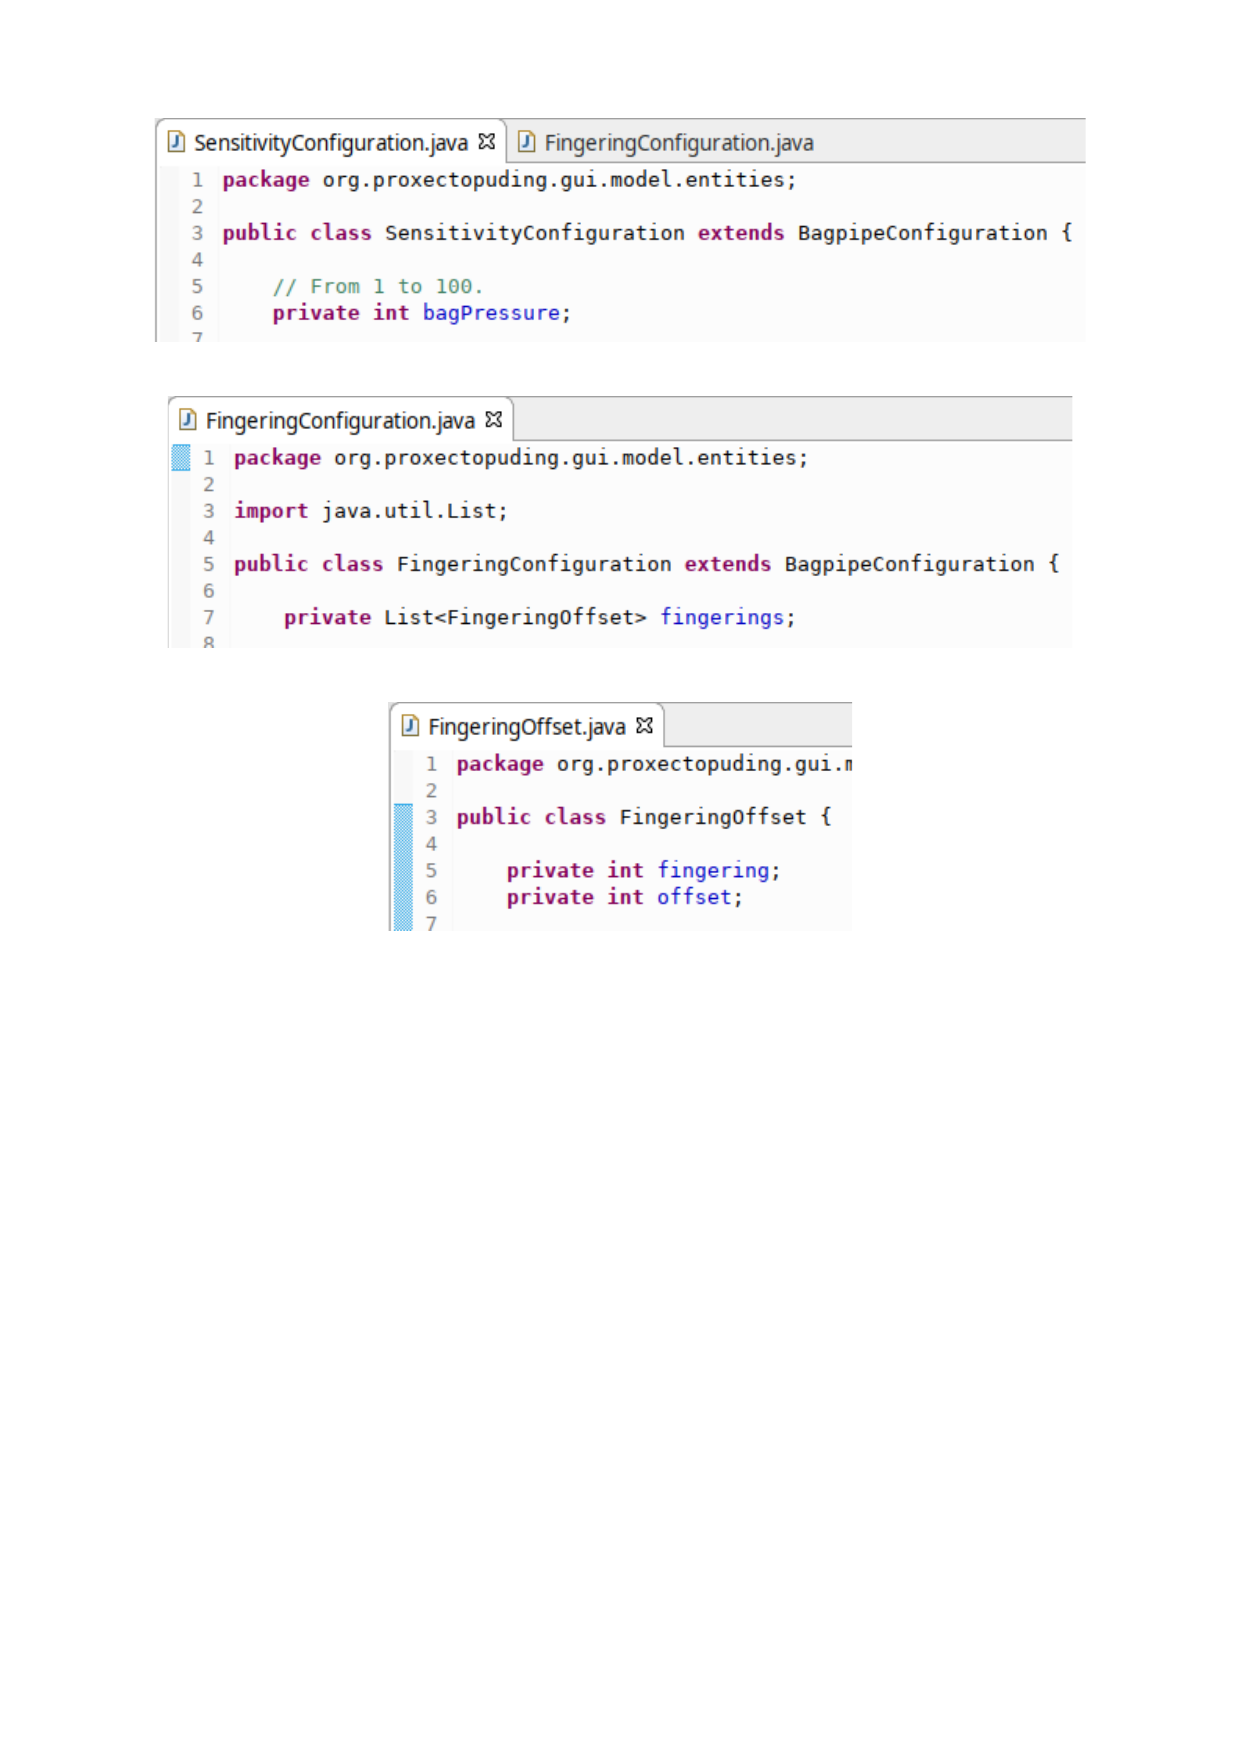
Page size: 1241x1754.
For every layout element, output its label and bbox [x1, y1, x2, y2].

picture [388, 702, 853, 931]
picture [154, 118, 1086, 342]
picture [167, 396, 1073, 648]
